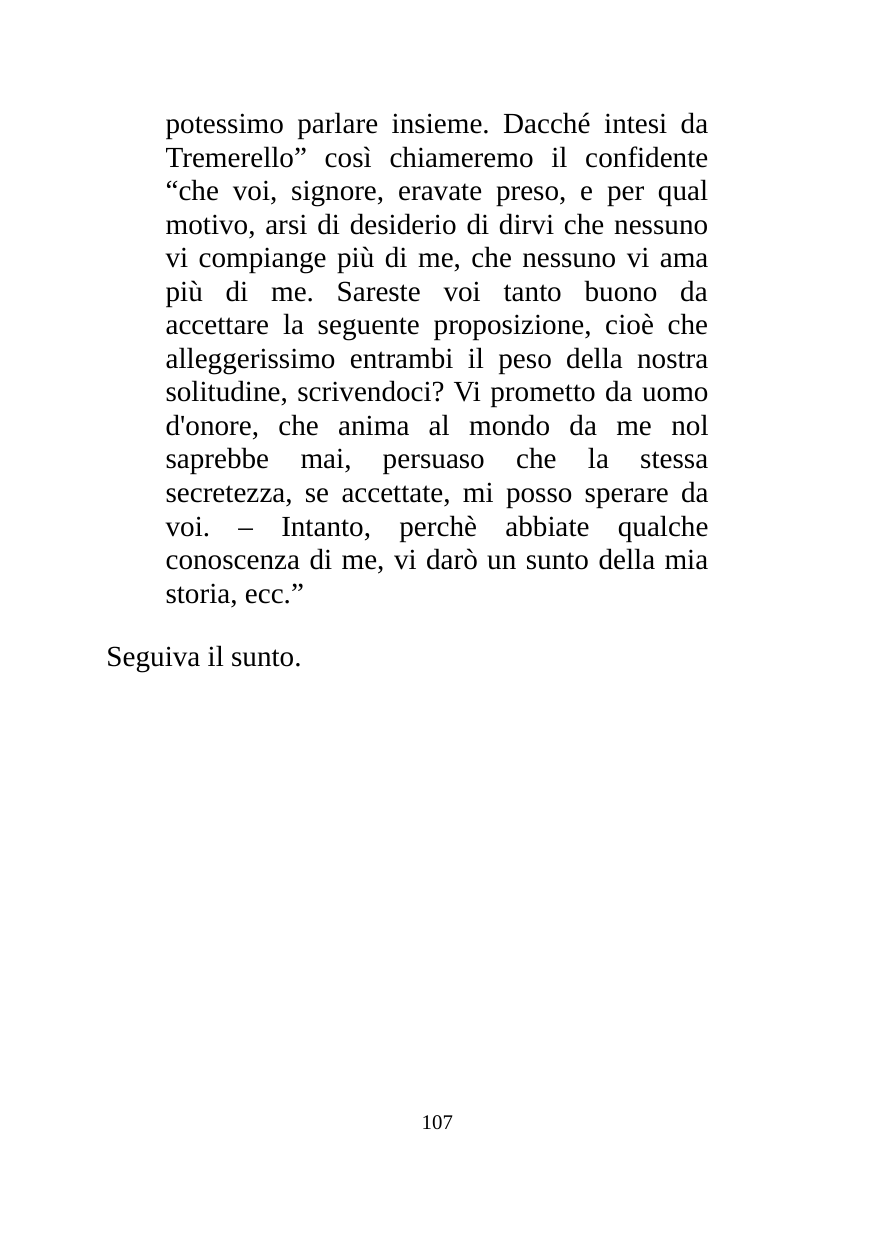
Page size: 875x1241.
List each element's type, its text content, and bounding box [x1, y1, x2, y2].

text potessimo parlare insieme. Dacché intesi da Tremerello” così chiameremo il confidente “che voi, signore, eravate preso, e per qual motivo, arsi di desiderio di dirvi che nessuno vi compiange più di me, che nessuno vi ama più di me. Sareste voi tanto buono da accettare la seguente proposizione, cioè che alleggerissimo entrambi il peso della nostra solitudine, scrivendoci? Vi prometto da uomo d'onore, che anima al mondo da me nol saprebbe mai, persuaso che la stessa secretezza, se accettate, mi posso sperare da voi. – Intanto, perchè abbiate qualche conoscenza di me, vi darò un sunto della mia storia, ecc.” [165, 106, 709, 609]
text Seguiva il sunto. [106, 639, 768, 672]
